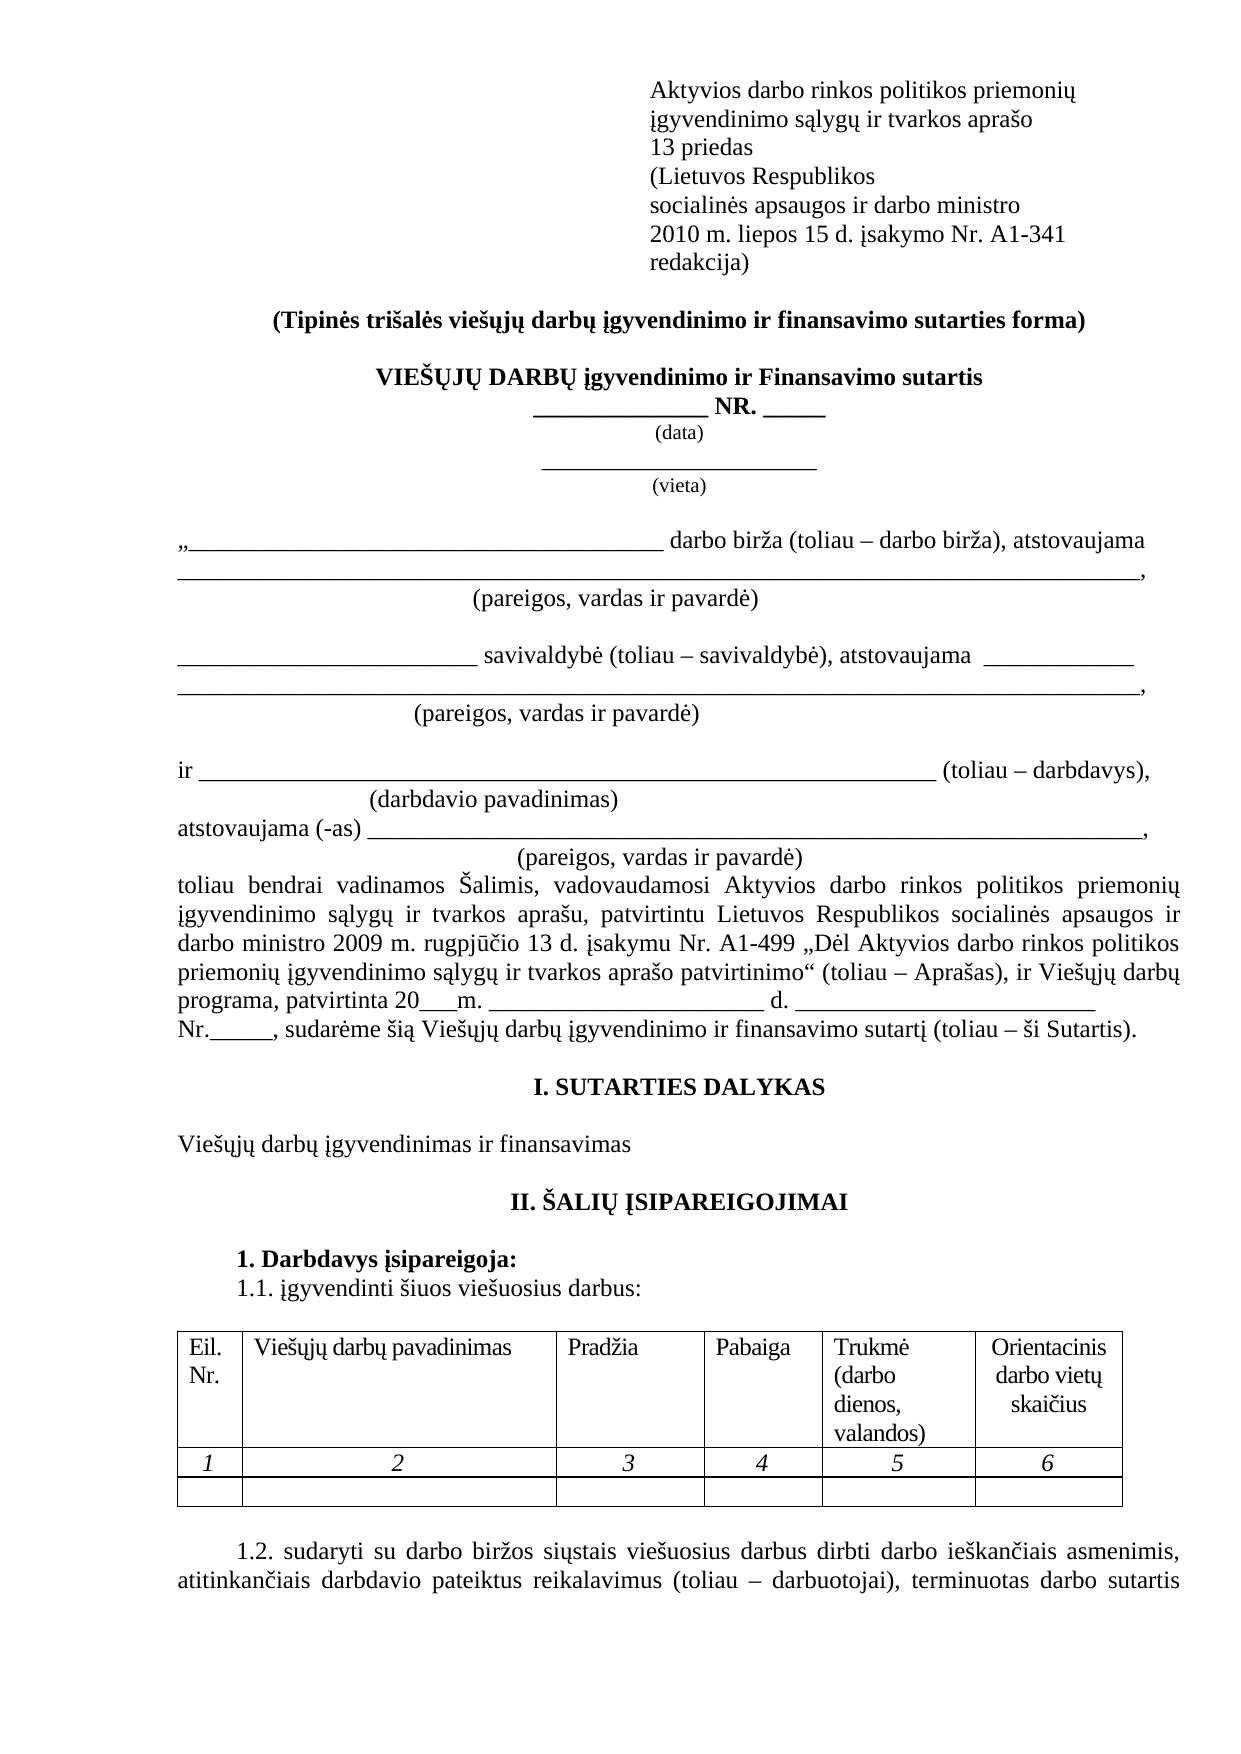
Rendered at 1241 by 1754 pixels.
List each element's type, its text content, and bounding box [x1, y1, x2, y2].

table_cell 6 [976, 1448, 1122, 1476]
text (Tipinės trišalės viešųjų darbų įgyvendinimo ir finansavimo sutarties forma) [177, 305, 1181, 334]
text atstovaujama (-as) ______________________________________________________________, [177, 813, 1181, 842]
text _____________________________________________________________________________, [177, 669, 1181, 698]
table_header Pradžia [557, 1332, 704, 1447]
table_cell 2 [243, 1448, 556, 1476]
text II. ŠALIŲ ĮSIPAREIGOJIMAI [177, 1187, 1181, 1216]
table_cell [823, 1478, 975, 1506]
text 2010 m. liepos 15 d. įsakymo Nr. A1-341 [649, 219, 1181, 247]
table_cell 1 [178, 1448, 242, 1476]
text (pareigos, vardas ir pavardė) [177, 842, 1181, 871]
text (darbdavio pavadinimas) [177, 784, 1181, 813]
text (Lietuvos Respublikos [649, 161, 1181, 190]
text ir ___________________________________________________________ (toliau – darbdavys), [177, 756, 1181, 784]
table_cell 5 [823, 1448, 975, 1476]
table_header Trukmė (darbo dienos, valandos) [823, 1332, 975, 1447]
text ________________________ savivaldybė (toliau – savivaldybė), atstovaujama ____________ [177, 641, 1181, 669]
text socialinės apsaugos ir darbo ministro [649, 190, 1181, 219]
text (vieta) [177, 473, 1181, 497]
text Aktyvios darbo rinkos politikos priemonių [649, 75, 1181, 104]
text (pareigos, vardas ir pavardė) [177, 583, 1181, 612]
text 13 priedas [649, 132, 1181, 161]
table_cell 4 [705, 1448, 822, 1476]
text 1.1. įgyvendinti šiuos viešuosius darbus: [177, 1273, 1181, 1302]
table_header Pabaiga [705, 1332, 822, 1447]
table_cell 3 [557, 1448, 704, 1476]
text (pareigos, vardas ir pavardė) [177, 698, 1181, 727]
text ______________ NR. _____ [177, 391, 1181, 420]
text _____________________________________________________________________________, [177, 554, 1181, 583]
text VIEŠŲJŲ DARBŲ įgyvendinimo ir Finansavimo sutartis [177, 362, 1181, 391]
table_cell [178, 1478, 242, 1506]
table_header Orientacinis darbo vietų skaičius [976, 1332, 1122, 1447]
text įgyvendinimo sąlygų ir tvarkos aprašo [649, 104, 1181, 132]
text Nr._____, sudarėme šią Viešųjų darbų įgyvendinimo ir finansavimo sutartį (toliau – ši Sutartis). [177, 1014, 1181, 1043]
text 1. Darbdavys įsipareigoja: [177, 1244, 1181, 1273]
text toliau bendrai vadinamos Šalimis, vadovaudamosi Aktyvios darbo rinkos politikos priemonių įgyvendinimo sąlygų ir tvarkos aprašu, patvirtintu Lietuvos Respublikos socialinės apsaugos ir darbo ministro 2009 m. rugpjūčio 13 d. įsakymu Nr. A1-499 „Dėl Aktyvios darbo rinkos politikos priemonių įgyvendinimo sąlygų ir tvarkos aprašo patvirtinimo“ (toliau – Aprašas), ir Viešųjų darbų programa, patvirtinta 20___m. ______________________ d. ________________________ [177, 871, 1181, 1014]
table_cell [705, 1478, 822, 1506]
table_cell [243, 1478, 556, 1506]
text redakcija) [649, 247, 1181, 276]
table_header Viešųjų darbų pavadinimas [243, 1332, 556, 1447]
table_header Eil. Nr. [178, 1332, 242, 1447]
table_cell [976, 1478, 1122, 1506]
text ______________________ [177, 444, 1181, 473]
text (data) [177, 420, 1181, 444]
text I. SUTARTIES DALYKAS [177, 1072, 1181, 1101]
text 1.2. sudaryti su darbo biržos siųstais viešuosius darbus dirbti darbo ieškančiais asmenimis, atitinkančiais darbdavio pateiktus reikalavimus (toliau – darbuotojai), terminuotas darbo sutartis [177, 1536, 1181, 1593]
table_cell [557, 1478, 704, 1506]
text Viešųjų darbų įgyvendinimas ir finansavimas [177, 1129, 1181, 1158]
text „______________________________________ darbo birža (toliau – darbo birža), atstovaujama [177, 526, 1181, 554]
